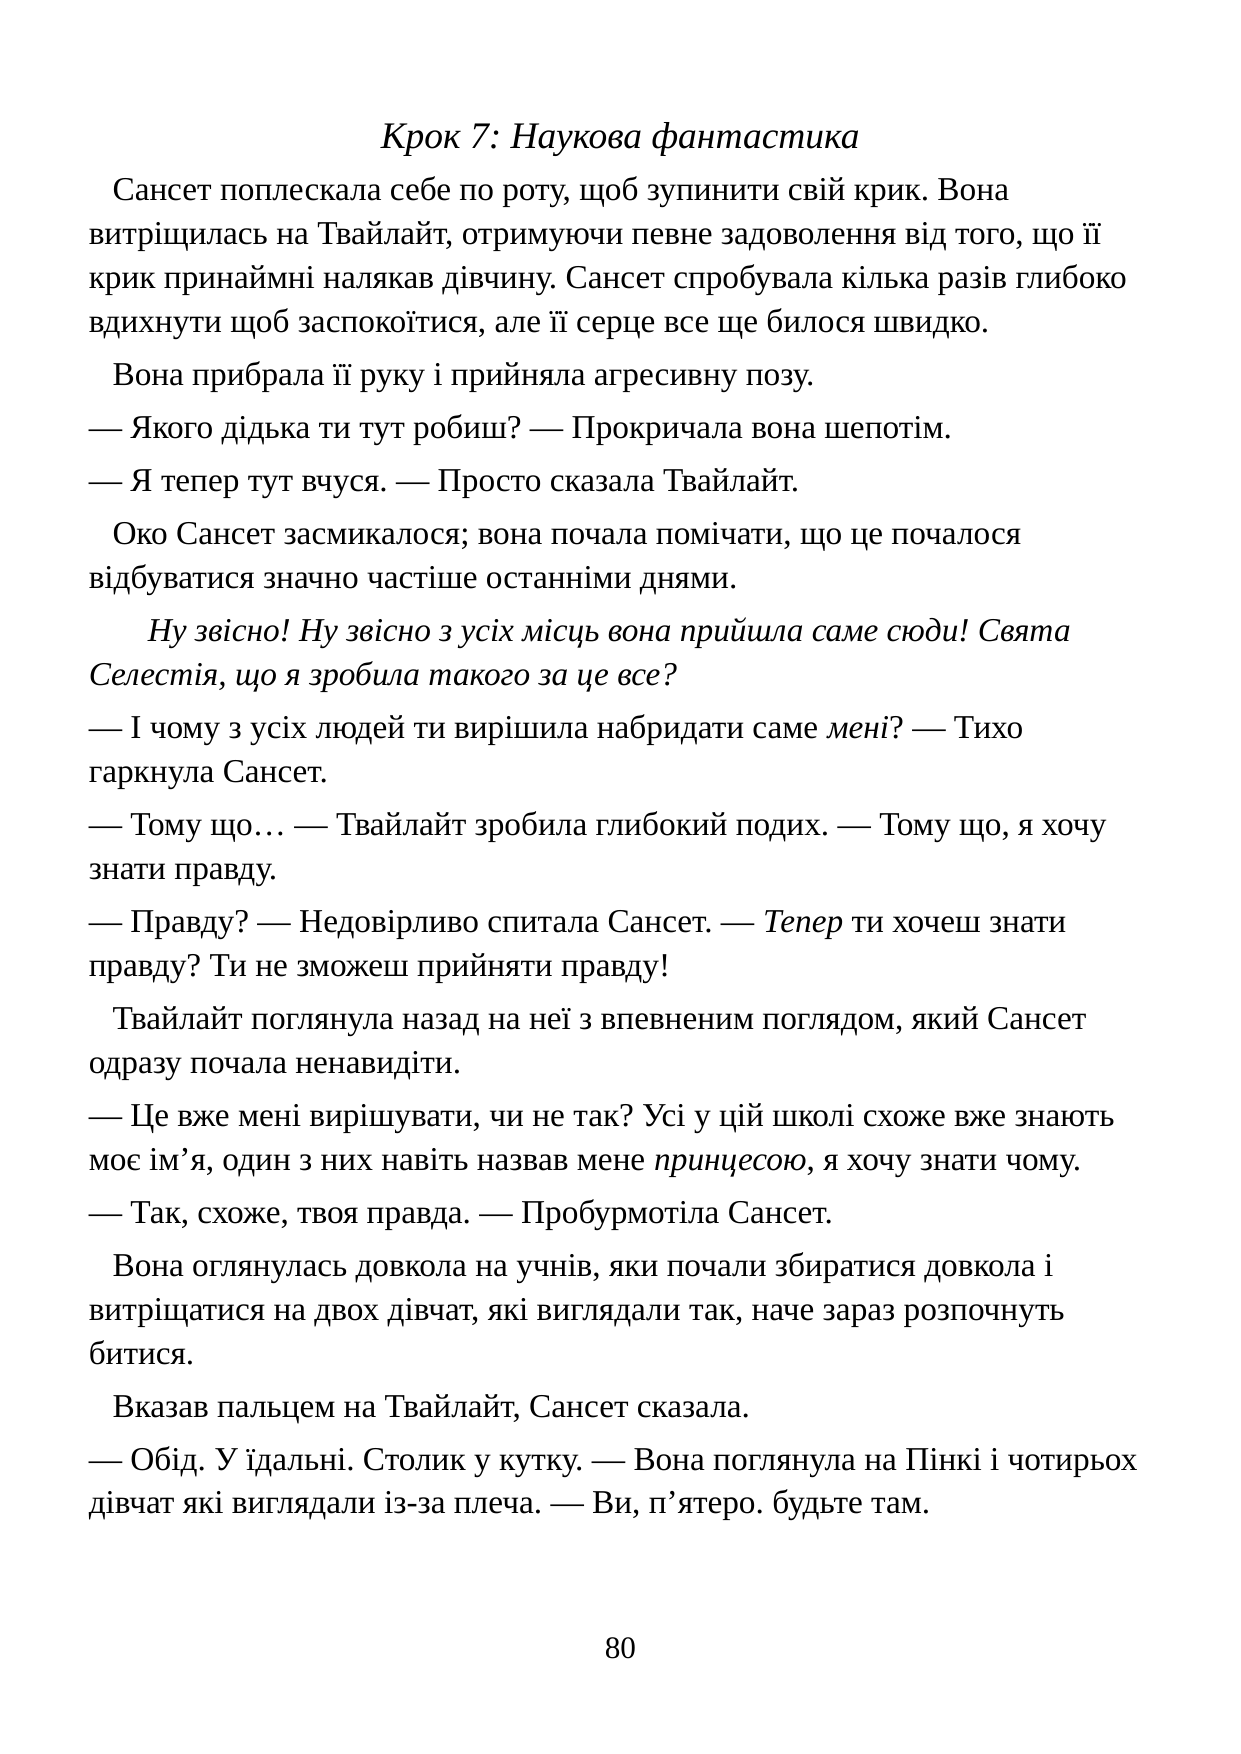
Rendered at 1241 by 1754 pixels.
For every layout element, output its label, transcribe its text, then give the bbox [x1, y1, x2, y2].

text — Так, схоже, твоя правда. — Пробурмотіла Сансет. [88, 1192, 1152, 1230]
subtitle Крок 7: Наукова фантастика [88, 113, 1152, 157]
text — Правду? — Недовірливо спитала Сансет. — Тепер ти хочеш знати правду? Ти не зможеш прийняти правду! [88, 901, 1152, 983]
text Око Сансет засмикалося; вона почала помічати, що це почалося відбуватися значно частіше останніми днями. [88, 513, 1152, 595]
text — Тому що… — Твайлайт зробила глибокий подих. — Тому що, я хочу знати правду. [88, 804, 1152, 886]
text Твайлайт поглянула назад на неї з впевненим поглядом, який Сансет одразу почала ненавидіти. [88, 998, 1152, 1080]
text — Обід. У їдальні. Столик у кутку. — Вона поглянула на Пінкі і чотирьох дівчат які виглядали із-за плеча. — Ви, п’ятеро. будьте там. [88, 1439, 1152, 1521]
text — Це вже мені вирішувати, чи не так? Усі у цій школі схоже вже знають моє ім’я, один з них навіть назвав мене принцесою, я хочу знати чому. [88, 1095, 1152, 1177]
text Вказав пальцем на Твайлайт, Сансет сказала. [88, 1386, 1152, 1424]
text — І чому з усіх людей ти вирішила набридати саме мені? — Тихо гаркнула Сансет. [88, 707, 1152, 789]
text Сансет поплескала себе по роту, щоб зупинити свій крик. Вона витріщилась на Твайлайт, отримуючи певне задоволення від того, що її крик принаймні налякав дівчину. Сансет спробувала кілька разів глибоко вдихнути щоб заспокоїтися, але її серце все ще билося швидко. [88, 169, 1152, 340]
text — Я тепер тут вчуся. — Просто сказала Твайлайт. [88, 460, 1152, 498]
text Ну звісно! Ну звісно з усіх місць вона прийшла саме сюди! Свята Селестія, що я зробила такого за це все? [88, 610, 1152, 692]
text Вона прибрала її руку і прийняла агресивну позу. [88, 354, 1152, 393]
text Вона оглянулась довкола на учнів, яки почали збиратися довкола і витріщатися на двох дівчат, які виглядали так, наче зараз розпочнуть битися. [88, 1245, 1152, 1371]
text — Якого дідька ти тут робиш? — Прокричала вона шепотім. [88, 407, 1152, 446]
